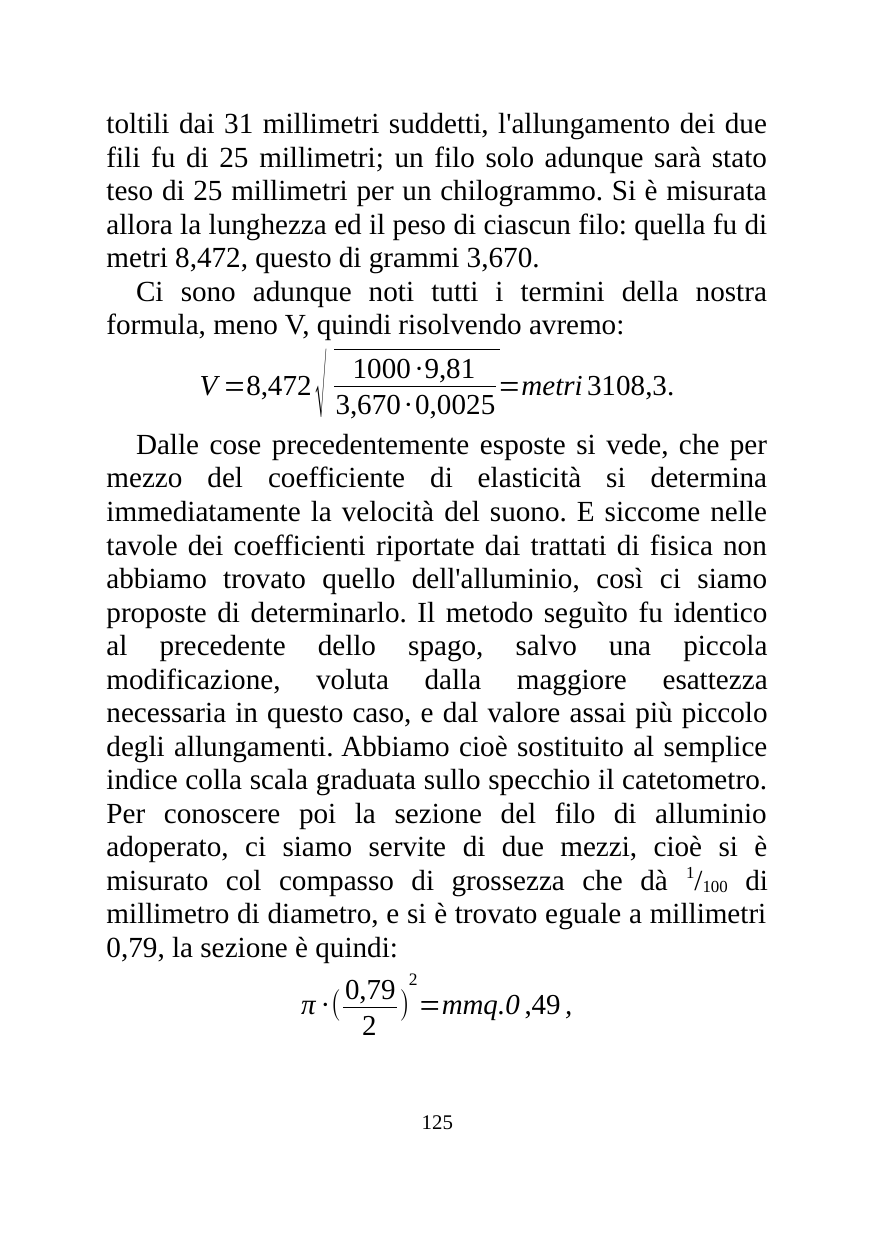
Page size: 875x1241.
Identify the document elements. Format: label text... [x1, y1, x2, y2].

text Ci sono adunque noti tutti i termini della nostra formula, meno V, quindi risolvendo avremo: [106, 274, 768, 341]
text toltili dai 31 millimetri suddetti, l'allungamento dei due fili fu di 25 millimetri; un filo solo adunque sarà stato teso di 25 millimetri per un chilogrammo. Si è misurata allora la lunghezza ed il peso di ciascun filo: quella fu di metri 8,472, questo di grammi 3,670. [106, 106, 768, 274]
text Dalle cose precedentemente esposte si vede, che per mezzo del coefficiente di elasticità si determina immediatamente la velocità del suono. E siccome nelle tavole dei coefficienti riportate dai trattati di fisica non abbiamo trovato quello dell'alluminio, così ci siamo proposte di determinarlo. Il metodo seguìto fu identico al precedente dello spago, salvo una piccola modificazione, voluta dalla maggiore esattezza necessaria in questo caso, e dal valore assai più piccolo degli allungamenti. Abbiamo cioè sostituito al semplice indice colla scala graduata sullo specchio il catetometro. Per conoscere poi la sezione del filo di alluminio adoperato, ci siamo servite di due mezzi, cioè si è misurato col compasso di grossezza che dà 1/100 di millimetro di diametro, e si è trovato eguale a millimetri 0,79, la sezione è quindi: [106, 427, 768, 964]
